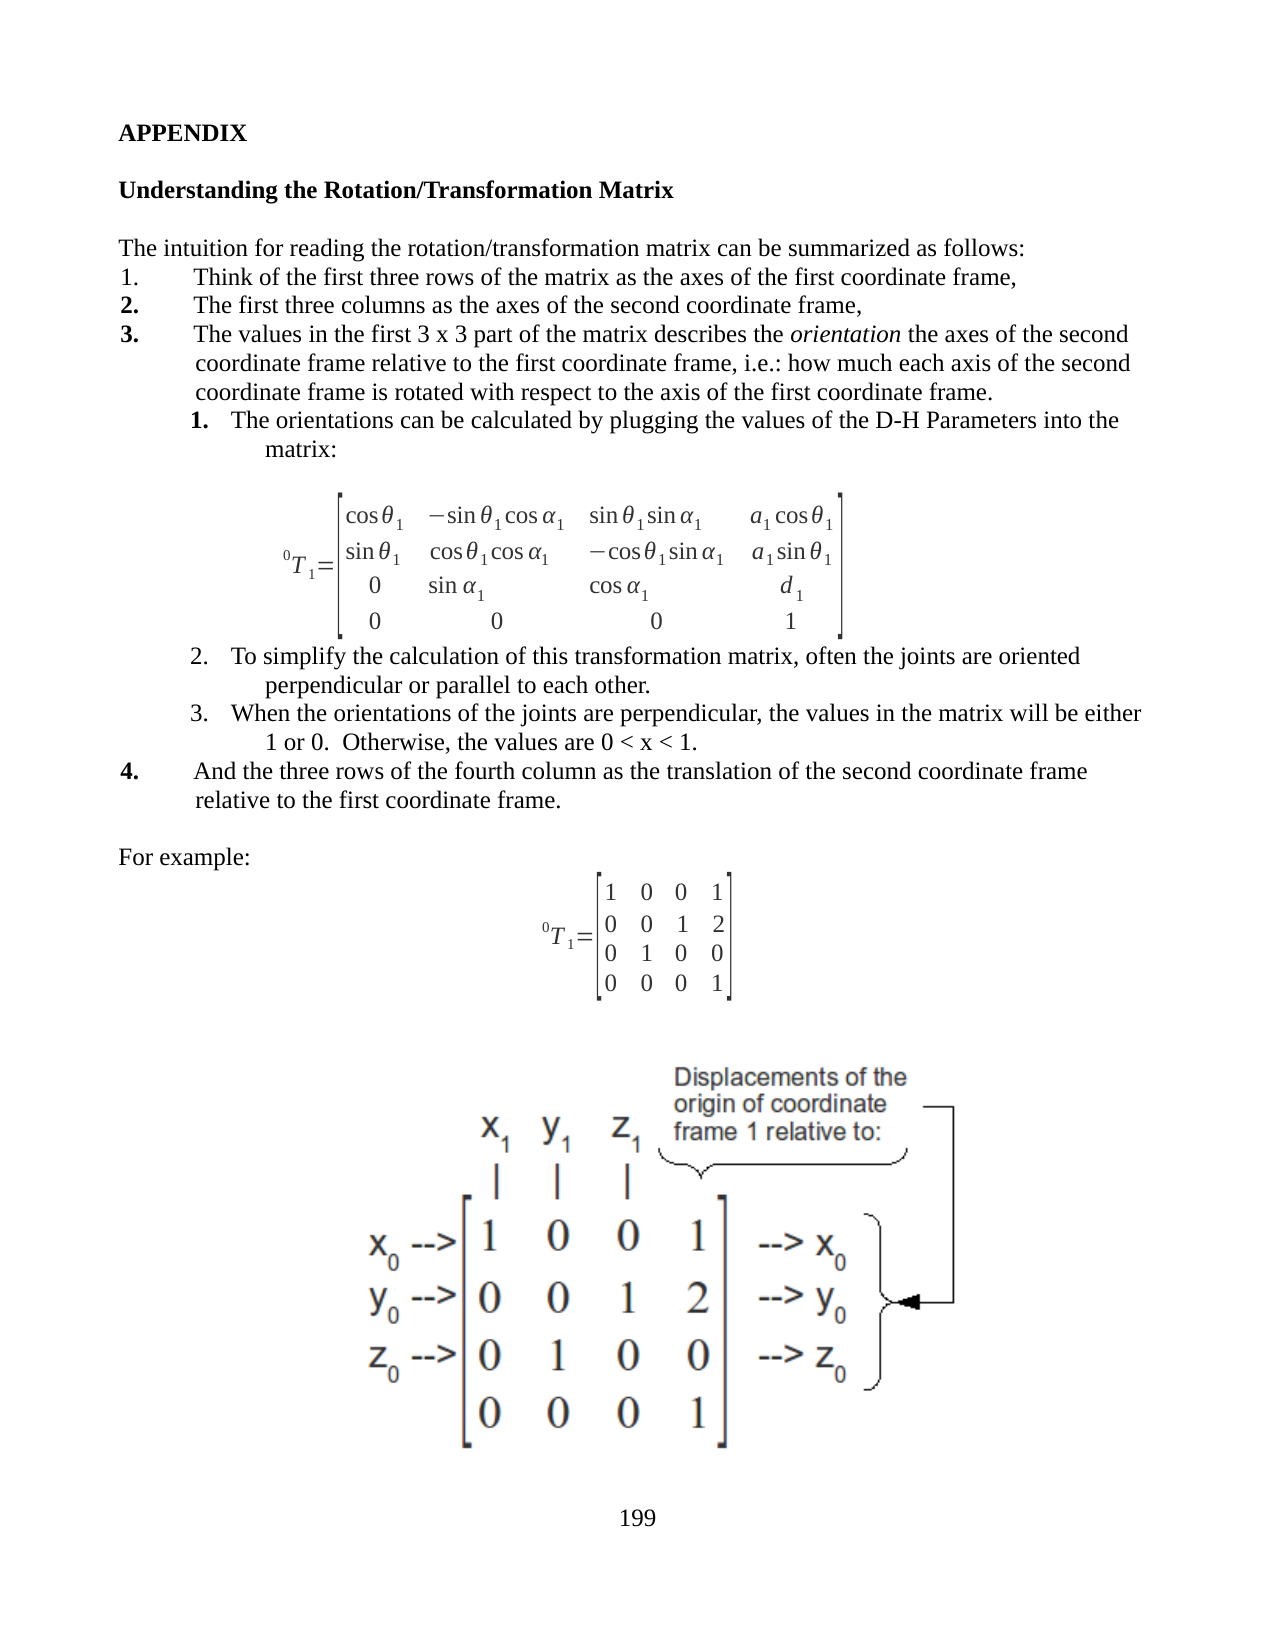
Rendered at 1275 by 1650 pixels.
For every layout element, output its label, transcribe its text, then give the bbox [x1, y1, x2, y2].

list And the three rows of the fourth column as the translation of the second coordinate frame relative to the first coordinate frame. [120, 756, 1157, 813]
picture [355, 1055, 970, 1453]
list When the orientations of the joints are perpendicular, the values in the matrix will be either 1 or 0. Otherwise, the values are 0 < x < 1. [190, 698, 1157, 756]
text APPENDIX [118, 118, 1157, 147]
text For example: [118, 842, 1157, 871]
text The intuition for reading the rotation/transformation matrix can be summarized as follows: [118, 233, 1157, 262]
list To simplify the calculation of this transformation matrix, often the joints are oriented perpendicular or parallel to each other. [190, 641, 1157, 698]
text Understanding the Rotation/Transformation Matrix [118, 176, 1157, 204]
list The values in the first 3 x 3 part of the matrix describes the orientation the axes of the second coordinate frame relative to the first coordinate frame, i.e.: how much each axis of the second coordinate frame is rotated with respect to the axis of the first coordinate frame. [120, 319, 1157, 406]
list The first three columns as the axes of the second coordinate frame, [120, 291, 1157, 319]
list The orientations can be calculated by plugging the values of the D-H Parameters into the matrix: [190, 406, 1157, 641]
list Think of the first three rows of the matrix as the axes of the first coordinate frame, [120, 262, 1157, 291]
